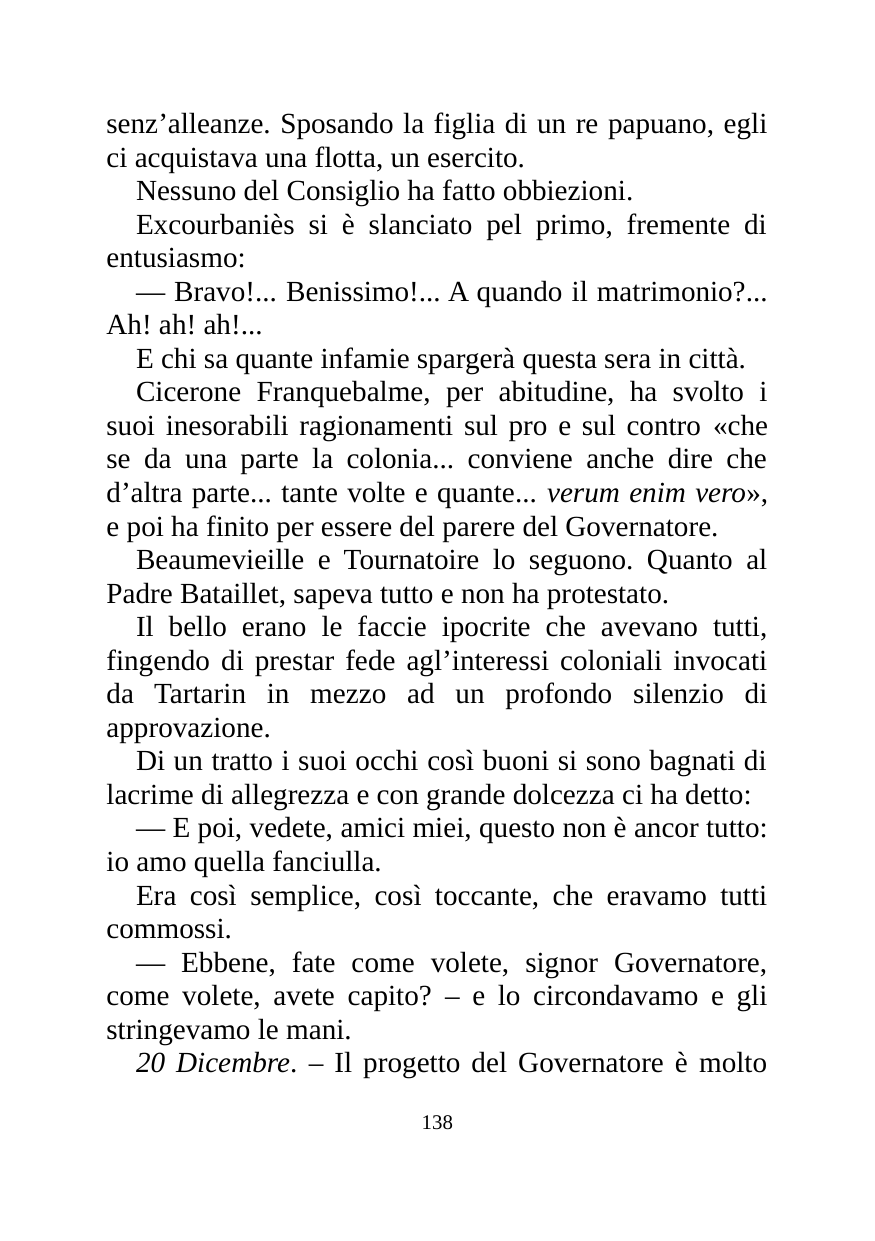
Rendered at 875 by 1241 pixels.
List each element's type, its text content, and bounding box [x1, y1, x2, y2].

text — Bravo!... Benissimo!... A quando il matrimonio?... Ah! ah! ah!... [106, 274, 768, 341]
text 20 Dicembre. – Il progetto del Governatore è molto [106, 1045, 768, 1079]
text — Ebbene, fate come volete, signor Governatore, come volete, avete capito? – e lo circondavamo e gli stringevamo le mani. [106, 945, 768, 1045]
text — E poi, vedete, amici miei, questo non è ancor tutto: io amo quella fanciulla. [106, 811, 768, 878]
text Di un tratto i suoi occhi così buoni si sono bagnati di lacrime di allegrezza e con grande dolcezza ci ha detto: [106, 743, 768, 811]
text E chi sa quante infamie spargerà questa sera in città. [106, 341, 768, 374]
text Cicerone Franquebalme, per abitudine, ha svolto i suoi inesorabili ragionamenti sul pro e sul contro «che se da una parte la colonia... conviene anche dire che d’altra parte... tante volte e quante... verum enim vero», e poi ha finito per essere del parere del Governatore. [106, 374, 768, 542]
text Nessuno del Consiglio ha fatto obbiezioni. [106, 173, 768, 207]
text Il bello erano le faccie ipocrite che avevano tutti, fingendo di prestar fede agl’interessi coloniali invocati da Tartarin in mezzo ad un profondo silenzio di approvazione. [106, 609, 768, 743]
text Era così semplice, così toccante, che eravamo tutti commossi. [106, 878, 768, 945]
text Beaumevieille e Tournatoire lo seguono. Quanto al Padre Bataillet, sapeva tutto e non ha protestato. [106, 542, 768, 609]
text Excourbaniès si è slanciato pel primo, fremente di entusiasmo: [106, 207, 768, 274]
text senz’alleanze. Sposando la figlia di un re papuano, egli ci acquistava una flotta, un esercito. [106, 106, 768, 173]
